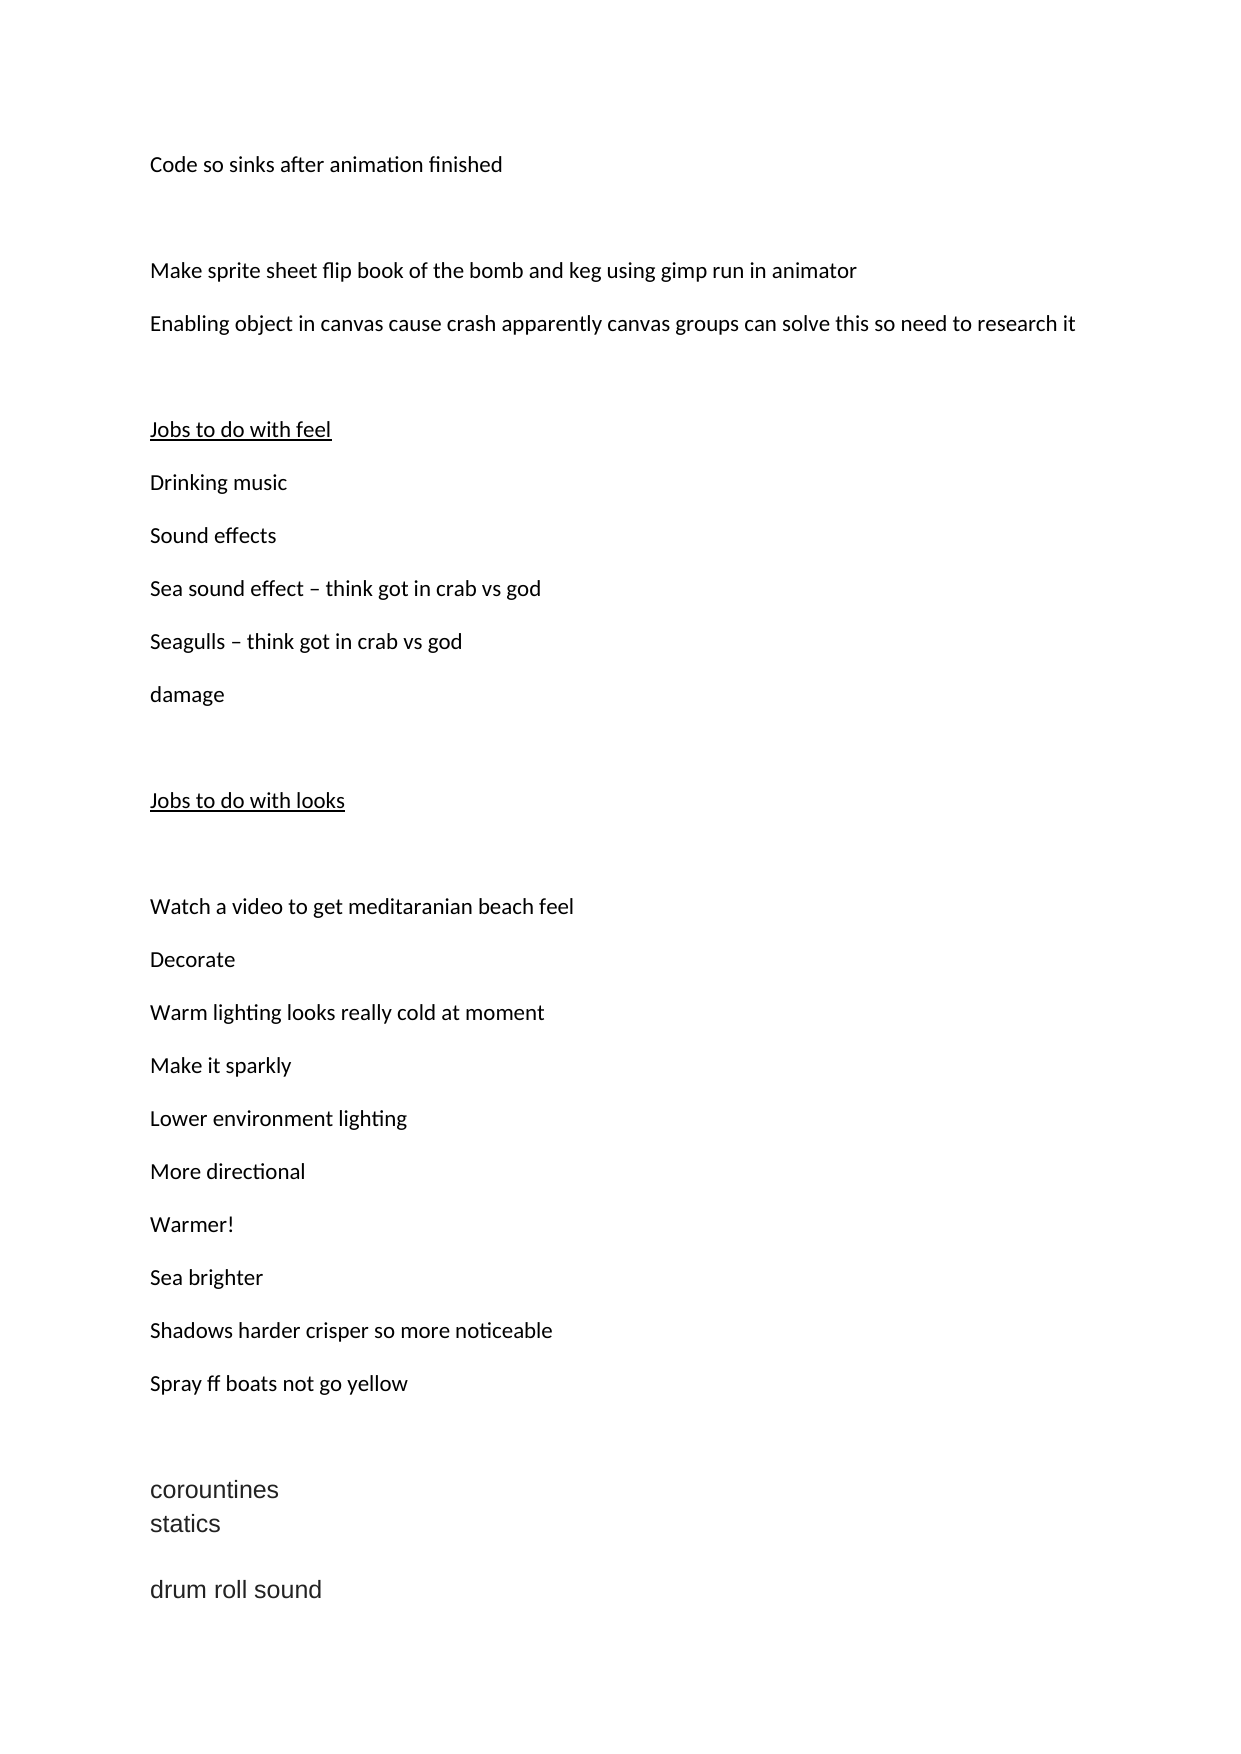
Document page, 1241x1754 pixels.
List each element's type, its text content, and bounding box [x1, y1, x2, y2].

text Sound effects [150, 521, 1090, 549]
text Jobs to do with looks [150, 786, 1090, 814]
text Decorate [150, 945, 1090, 973]
text Drinking music [150, 468, 1090, 496]
text drum roll sound [150, 1574, 1090, 1603]
text Warm lighting looks really cold at moment [150, 998, 1090, 1026]
text Jobs to do with feel [150, 415, 1090, 443]
text Make sprite sheet flip book of the bomb and keg using gimp run in animator [150, 256, 1090, 284]
text Make it sparkly [150, 1051, 1090, 1079]
text Warmer! [150, 1210, 1090, 1238]
text Sea brighter [150, 1263, 1090, 1291]
text Sea sound effect – think got in crab vs god [150, 574, 1090, 602]
text Enabling object in canvas cause crash apparently canvas groups can solve this so need to research it [150, 309, 1090, 337]
text Seagulls – think got in crab vs god [150, 627, 1090, 655]
text damage [150, 680, 1090, 708]
text Spray ff boats not go yellow [150, 1369, 1090, 1397]
text statics [150, 1508, 1090, 1537]
text corountines [150, 1476, 1090, 1504]
text Watch a video to get meditaranian beach feel [150, 892, 1090, 920]
text Code so sinks after animation finished [150, 150, 1090, 178]
text Shadows harder crisper so more noticeable [150, 1316, 1090, 1344]
text More directional [150, 1157, 1090, 1185]
text Lower environment lighting [150, 1104, 1090, 1132]
